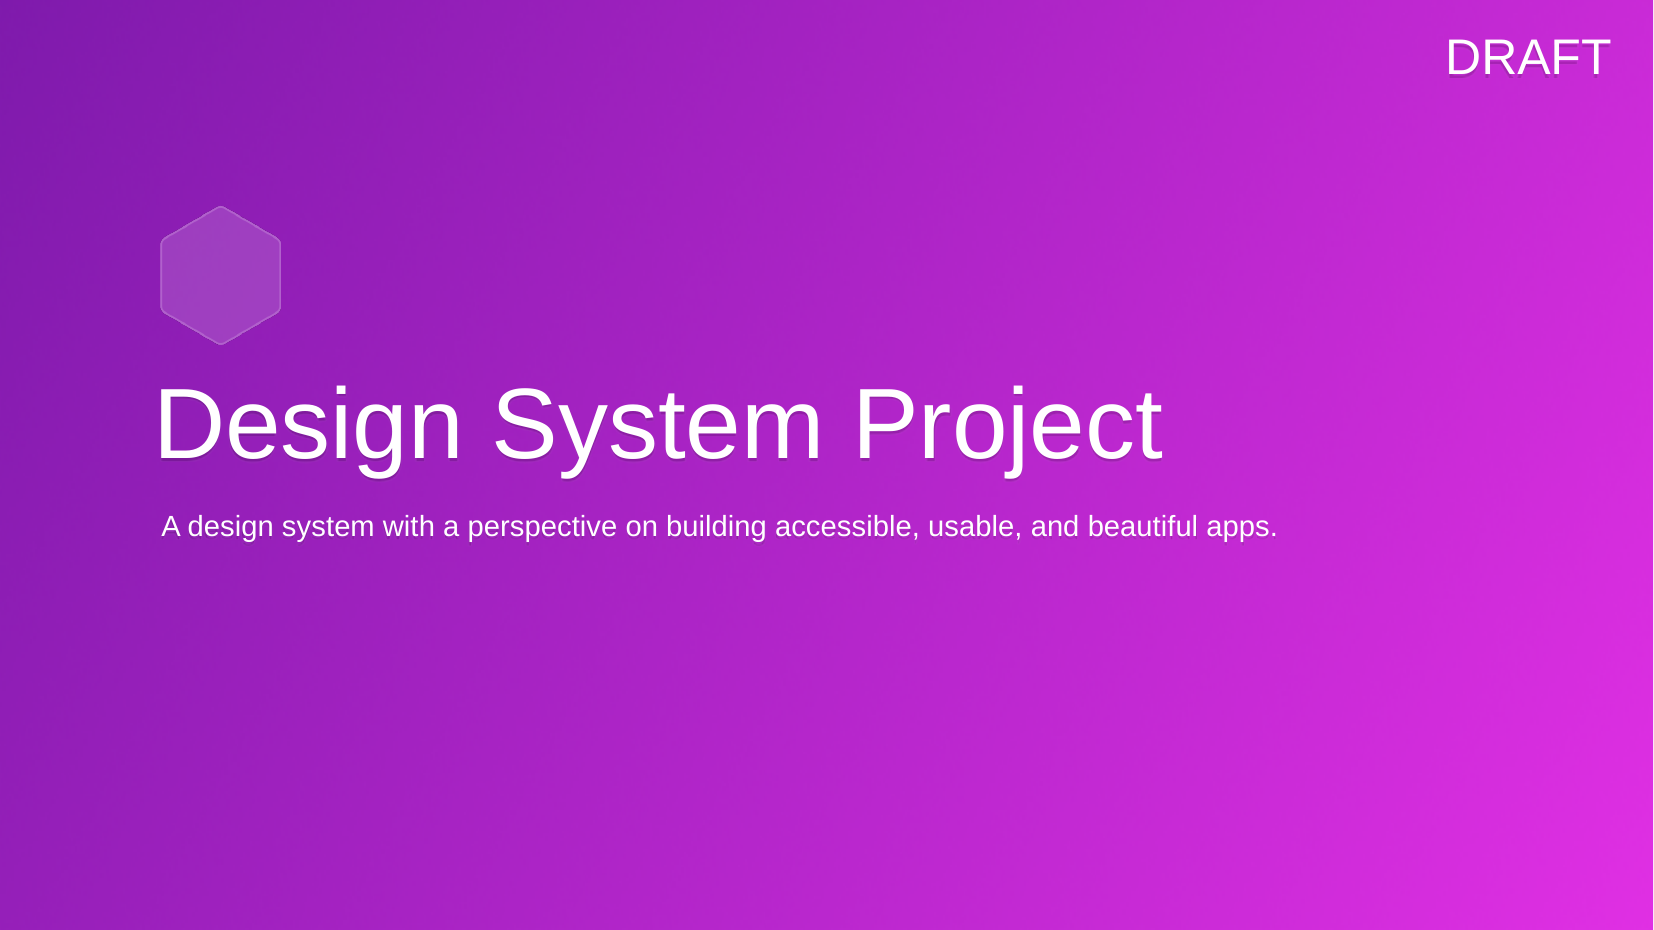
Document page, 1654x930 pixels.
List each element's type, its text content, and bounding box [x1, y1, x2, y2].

picture [159, 205, 281, 345]
subtitle Design System Project A design system with a perspective on building accessible, usable, and beautiful apps. [153, 114, 1499, 797]
picture [0, 0, 1654, 930]
text_box DRAFT [1445, 0, 1653, 115]
